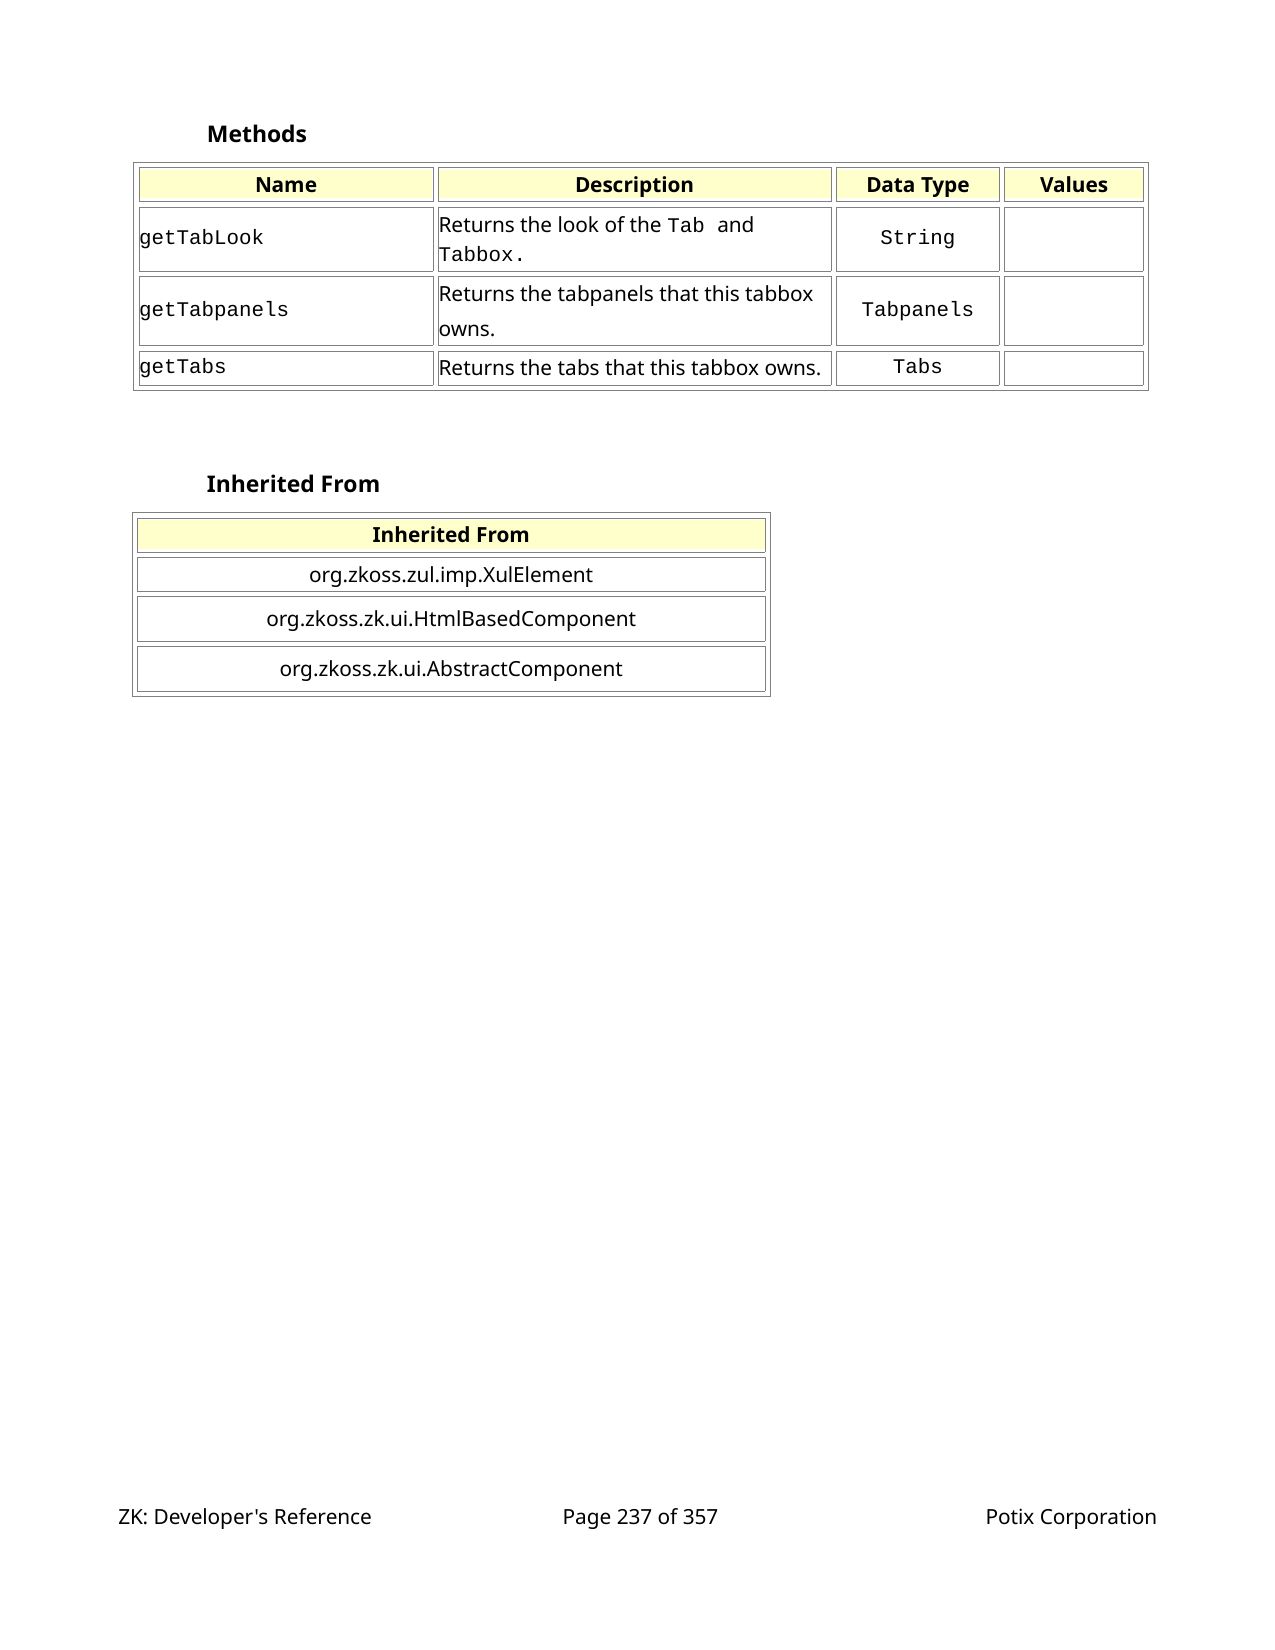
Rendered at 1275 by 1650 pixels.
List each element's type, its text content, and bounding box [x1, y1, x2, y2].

table_cell org.zkoss.zul.imp.XulElement [134, 552, 768, 591]
table_cell org.zkoss.zk.ui.HtmlBasedComponent [134, 591, 768, 641]
table_cell getTabpanels [136, 271, 435, 345]
table_cell Returns the tabpanels that this tabbox owns. [435, 271, 833, 345]
table_header Description [435, 163, 833, 201]
table_cell Returns the tabs that this tabbox owns. [435, 345, 833, 385]
table_cell String [834, 201, 1002, 271]
table_cell [1002, 345, 1146, 385]
table_cell org.zkoss.zk.ui.AbstractComponent [134, 641, 768, 691]
table_cell [1002, 271, 1146, 345]
subtitle Inherited From [207, 468, 1157, 499]
table_cell getTabs [136, 345, 435, 385]
table_cell [1005, 277, 1143, 345]
table_cell Tabs [834, 345, 1002, 385]
table_cell Returns the look of the Tab and Tabbox. [435, 201, 833, 271]
table_cell [1005, 208, 1143, 271]
table_header Data Type [834, 163, 1002, 201]
table_header Name [136, 163, 435, 201]
table_cell [1002, 201, 1146, 271]
table_header Inherited From [134, 513, 768, 552]
table_cell Tabpanels [834, 271, 1002, 345]
table_cell getTabLook [136, 201, 435, 271]
subtitle Methods [207, 118, 1157, 149]
table_header Values [1002, 163, 1146, 201]
table_cell [1005, 352, 1143, 385]
